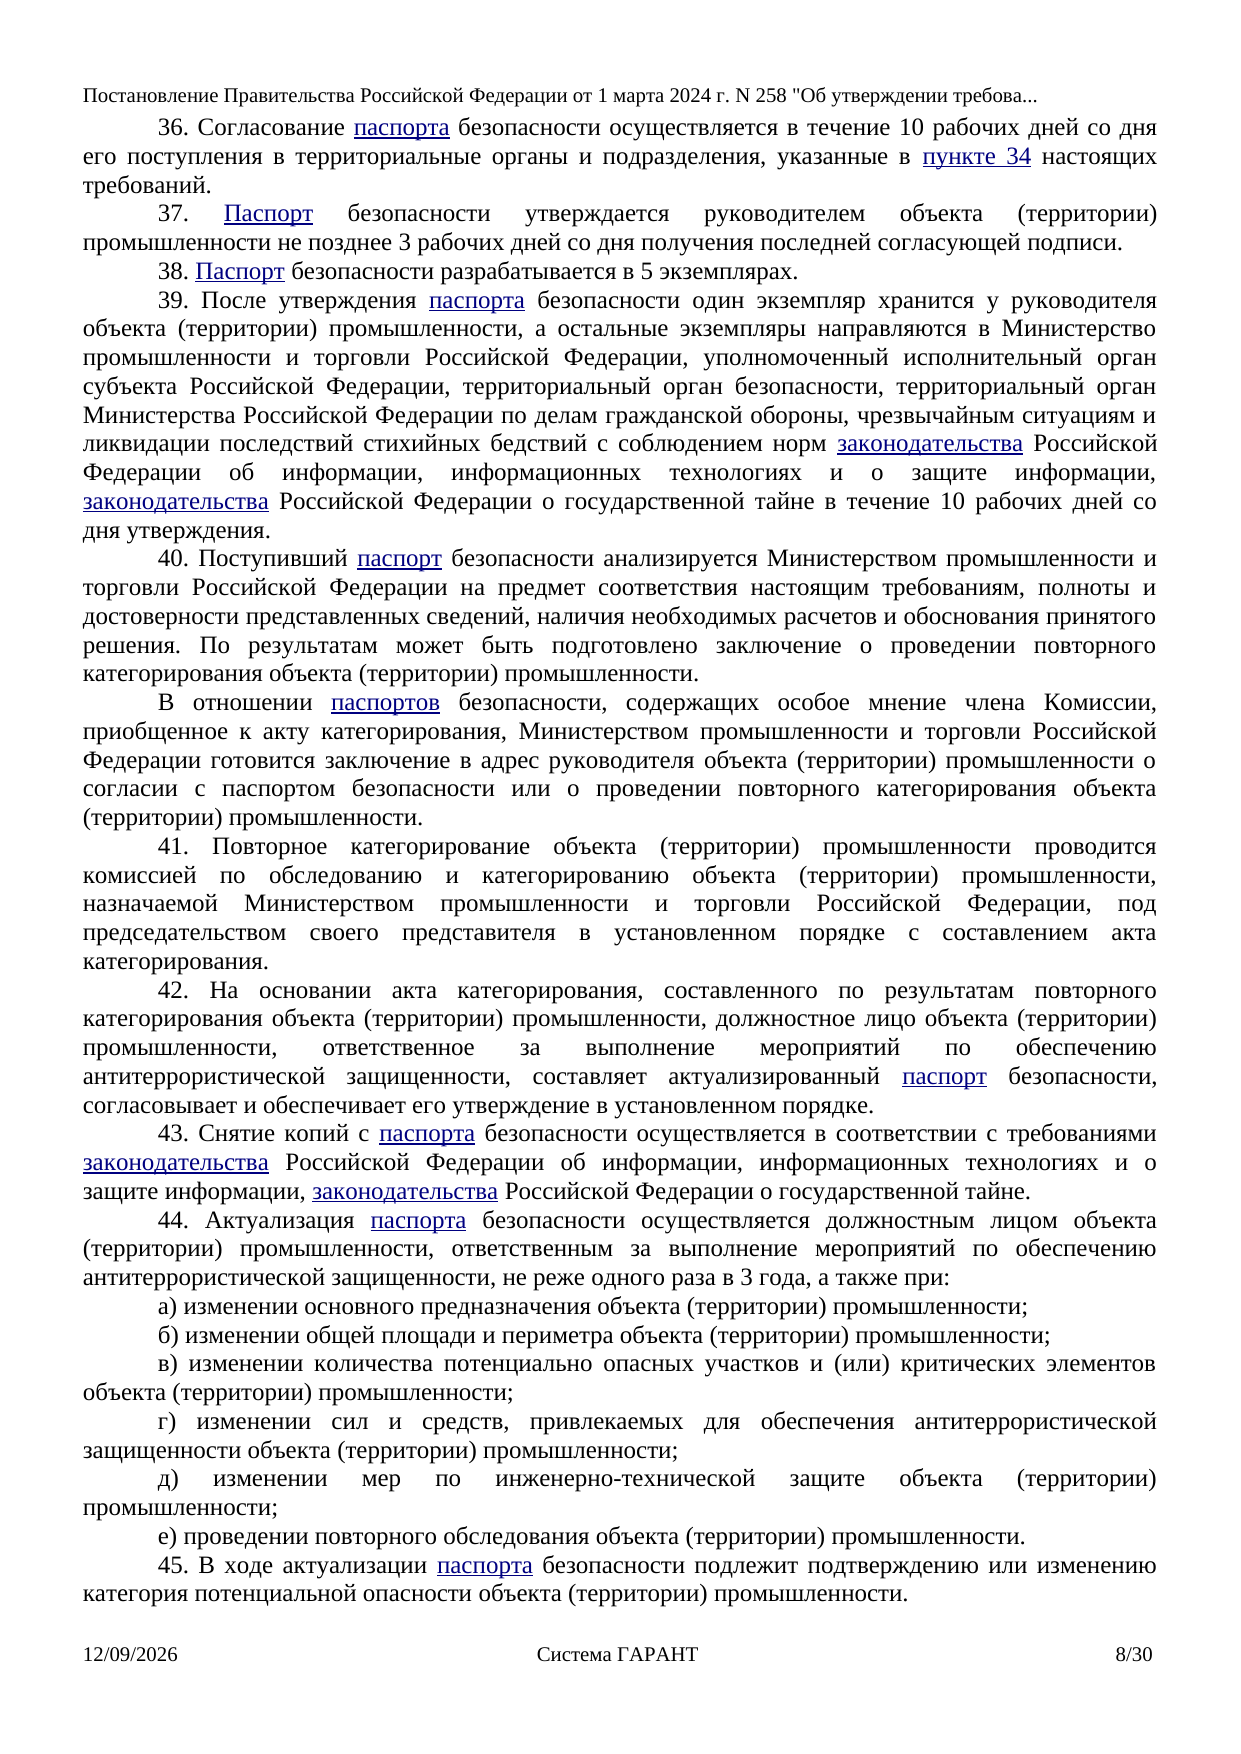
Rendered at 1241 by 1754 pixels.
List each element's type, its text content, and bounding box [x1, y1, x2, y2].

text г) изменении сил и средств, привлекаемых для обеспечения антитеррористической защищенности объекта (территории) промышленности; [83, 1406, 1157, 1463]
text д) изменении мер по инженерно-технической защите объекта (территории) промышленности; [83, 1463, 1157, 1521]
text а) изменении основного предназначения объекта (территории) промышленности; [83, 1291, 1157, 1320]
text 36. Согласование паспорта безопасности осуществляется в течение 10 рабочих дней со дня его поступления в территориальные органы и подразделения, указанные в пункте 34 настоящих требований. [83, 112, 1157, 198]
text 41. Повторное категорирование объекта (территории) промышленности проводится комиссией по обследованию и категорированию объекта (территории) промышленности, назначаемой Министерством промышленности и торговли Российской Федерации, под председательством своего представителя в установленном порядке с составлением акта категорирования. [83, 831, 1157, 975]
text 45. В ходе актуализации паспорта безопасности подлежит подтверждению или изменению категория потенциальной опасности объекта (территории) промышленности. [83, 1550, 1157, 1607]
text 40. Поступивший паспорт безопасности анализируется Министерством промышленности и торговли Российской Федерации на предмет соответствия настоящим требованиям, полноты и достоверности представленных сведений, наличия необходимых расчетов и обоснования принятого решения. По результатам может быть подготовлено заключение о проведении повторного категорирования объекта (территории) промышленности. [83, 543, 1157, 687]
text в) изменении количества потенциально опасных участков и (или) критических элементов объекта (территории) промышленности; [83, 1348, 1157, 1406]
text б) изменении общей площади и периметра объекта (территории) промышленности; [83, 1320, 1157, 1348]
text е) проведении повторного обследования объекта (территории) промышленности. [83, 1521, 1157, 1550]
text 42. На основании акта категорирования, составленного по результатам повторного категорирования объекта (территории) промышленности, должностное лицо объекта (территории) промышленности, ответственное за выполнение мероприятий по обеспечению антитеррористической защищенности, составляет актуализированный паспорт безопасности, согласовывает и обеспечивает его утверждение в установленном порядке. [83, 975, 1157, 1118]
text В отношении паспортов безопасности, содержащих особое мнение члена Комиссии, приобщенное к акту категорирования, Министерством промышленности и торговли Российской Федерации готовится заключение в адрес руководителя объекта (территории) промышленности о согласии с паспортом безопасности или о проведении повторного категорирования объекта (территории) промышленности. [83, 687, 1157, 831]
text 38. Паспорт безопасности разрабатывается в 5 экземплярах. [83, 256, 1157, 285]
text 37. Паспорт безопасности утверждается руководителем объекта (территории) промышленности не позднее 3 рабочих дней со дня получения последней согласующей подписи. [83, 198, 1157, 256]
text 44. Актуализация паспорта безопасности осуществляется должностным лицом объекта (территории) промышленности, ответственным за выполнение мероприятий по обеспечению антитеррористической защищенности, не реже одного раза в 3 года, а также при: [83, 1205, 1157, 1291]
text 43. Снятие копий с паспорта безопасности осуществляется в соответствии с требованиями законодательства Российской Федерации об информации, информационных технологиях и о защите информации, законодательства Российской Федерации о государственной тайне. [83, 1118, 1157, 1205]
text 39. После утверждения паспорта безопасности один экземпляр хранится у руководителя объекта (территории) промышленности, а остальные экземпляры направляются в Министерство промышленности и торговли Российской Федерации, уполномоченный исполнительный орган субъекта Российской Федерации, территориальный орган безопасности, территориальный орган Министерства Российской Федерации по делам гражданской обороны, чрезвычайным ситуациям и ликвидации последствий стихийных бедствий с соблюдением норм законодательства Российской Федерации об информации, информационных технологиях и о защите информации, законодательства Российской Федерации о государственной тайне в течение 10 рабочих дней со дня утверждения. [83, 285, 1157, 543]
